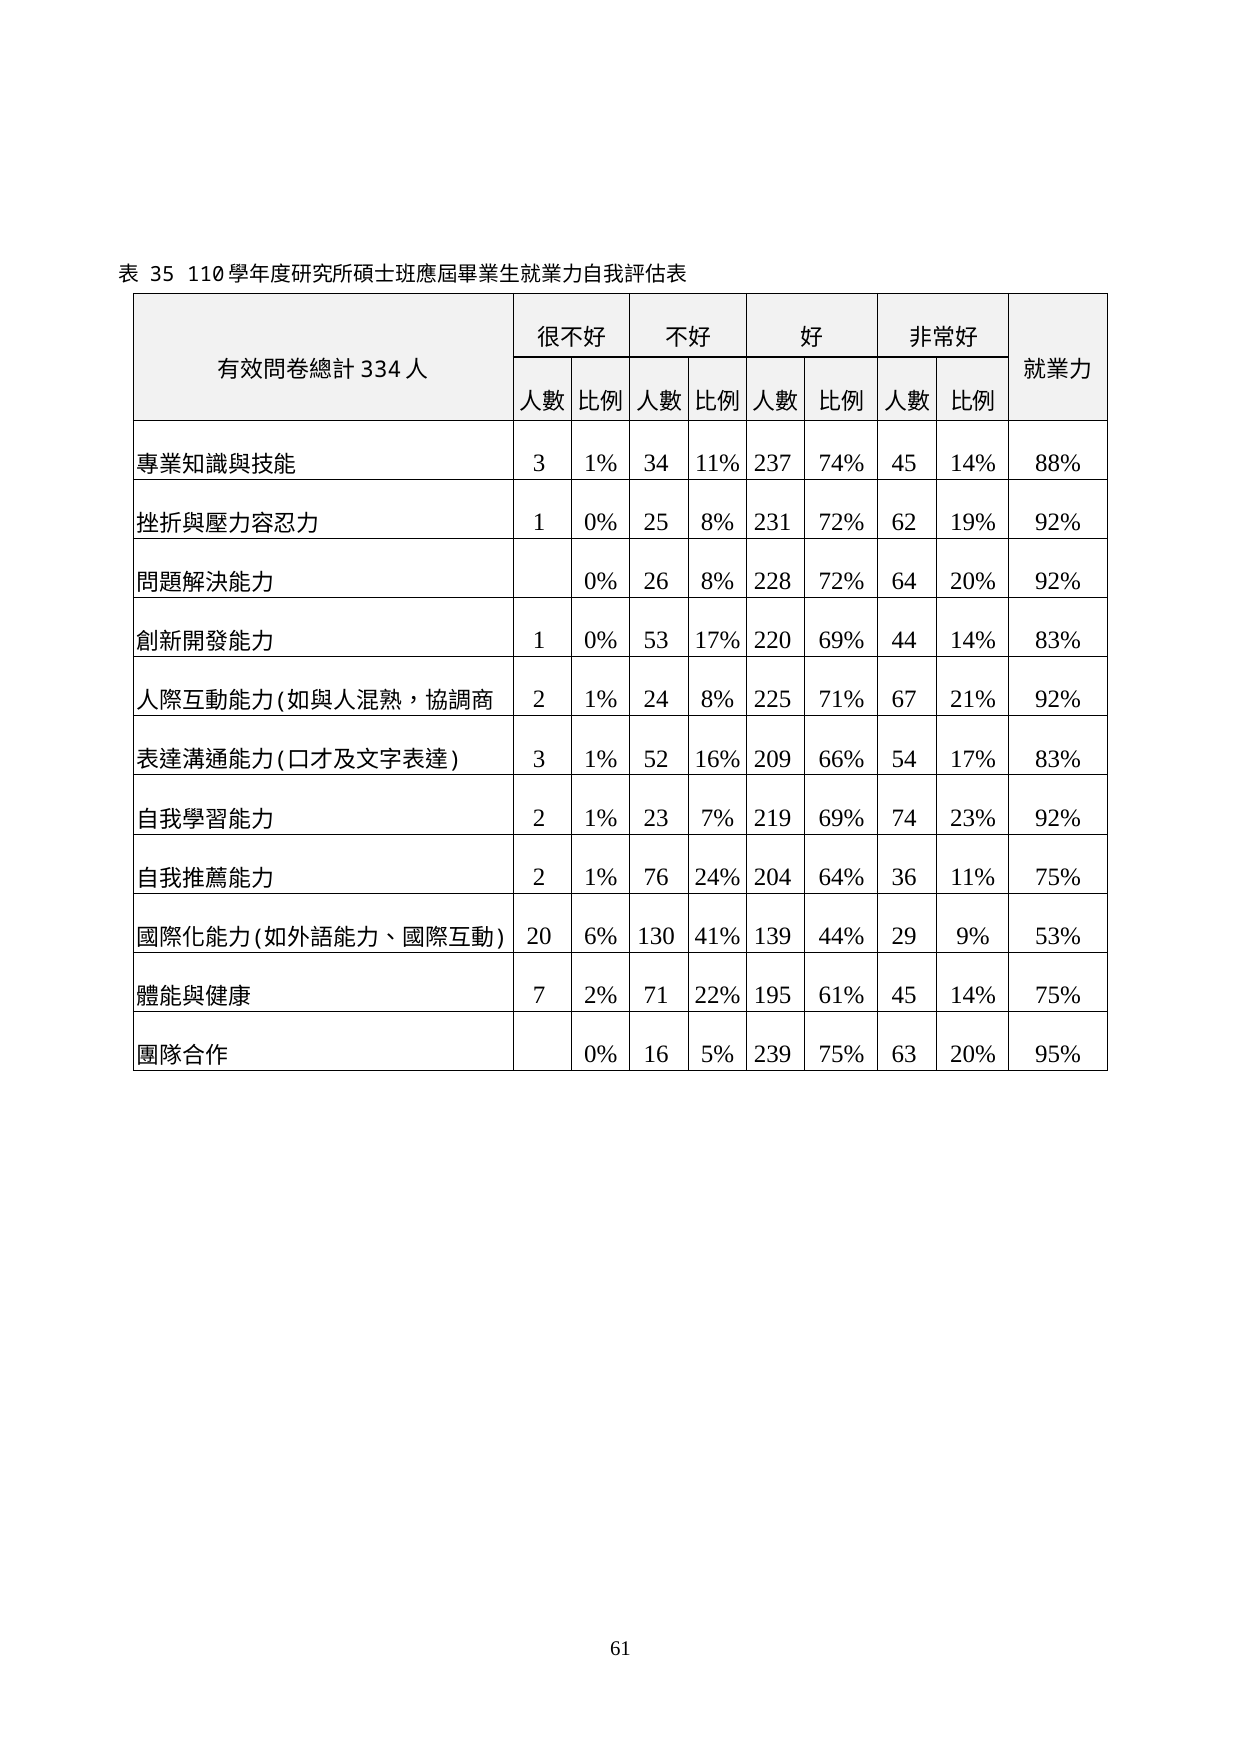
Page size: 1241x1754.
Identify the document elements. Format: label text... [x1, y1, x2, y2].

table_cell 130 [630, 894, 688, 952]
table_cell 75% [1009, 953, 1107, 1011]
table_cell 228 [747, 539, 804, 597]
table_cell 52 [630, 716, 688, 774]
table_cell 11% [689, 421, 746, 479]
table_cell 比例 [572, 358, 629, 420]
table_cell 表達溝通能力(口才及文字表達) [134, 716, 513, 774]
table_cell 75% [805, 1012, 877, 1070]
table_cell 2 [514, 835, 571, 892]
table_cell 0% [572, 480, 629, 538]
table_cell 人際互動能力(如與人混熟，協調商量) [134, 657, 513, 715]
table_cell 139 [747, 894, 804, 952]
table_cell 創新開發能力 [134, 598, 513, 656]
table_cell 237 [747, 421, 804, 479]
table_cell 61% [805, 953, 877, 1011]
table_cell 0% [572, 539, 629, 597]
table_cell 95% [1009, 1012, 1107, 1070]
table_cell 69% [805, 775, 877, 833]
table_cell 69% [805, 598, 877, 656]
table_cell 231 [747, 480, 804, 538]
table_cell 14% [937, 598, 1008, 656]
table_cell 國際化能力(如外語能力、國際互動) [134, 894, 513, 952]
table_cell 8% [689, 657, 746, 715]
table_cell 17% [689, 598, 746, 656]
table_cell 74% [805, 421, 877, 479]
table_cell 225 [747, 657, 804, 715]
table_cell 24 [630, 657, 688, 715]
table_cell 比例 [805, 358, 877, 420]
table_cell 1% [572, 421, 629, 479]
table_cell 20% [937, 539, 1008, 597]
table_header 很不好 [514, 294, 629, 356]
table_cell 人數 [514, 358, 571, 420]
table_cell 問題解決能力 [134, 539, 513, 597]
table_cell 72% [805, 480, 877, 538]
table_cell 比例 [937, 358, 1008, 420]
table_cell 人數 [747, 358, 804, 420]
table_cell 74 [878, 775, 936, 833]
table_cell 20% [937, 1012, 1008, 1070]
table_cell 人數 [878, 358, 936, 420]
table_header 有效問卷總計334人 [134, 294, 513, 420]
table_cell 209 [747, 716, 804, 774]
table_cell 14% [937, 421, 1008, 479]
table_cell 1 [514, 598, 571, 656]
table_cell 75% [1009, 835, 1107, 892]
table_cell 1 [514, 480, 571, 538]
table_cell 1% [572, 835, 629, 892]
table_cell 11% [937, 835, 1008, 892]
table_cell [514, 539, 571, 597]
table_cell 45 [878, 421, 936, 479]
table_header 不好 [630, 294, 746, 356]
table_cell 22% [689, 953, 746, 1011]
table_cell 71% [805, 657, 877, 715]
table_cell 3 [514, 716, 571, 774]
table_cell 41% [689, 894, 746, 952]
table_cell 6% [572, 894, 629, 952]
table_cell 92% [1009, 775, 1107, 833]
table_cell 1% [572, 716, 629, 774]
table_cell 8% [689, 539, 746, 597]
table_cell 2% [572, 953, 629, 1011]
table_cell 自我推薦能力 [134, 835, 513, 892]
table_cell 5% [689, 1012, 746, 1070]
table_cell 23% [937, 775, 1008, 833]
table_cell 54 [878, 716, 936, 774]
table_cell 16% [689, 716, 746, 774]
table_cell 專業知識與技能 [134, 421, 513, 479]
table_cell 體能與健康 [134, 953, 513, 1011]
table_cell 63 [878, 1012, 936, 1070]
table_cell 239 [747, 1012, 804, 1070]
table_cell 19% [937, 480, 1008, 538]
table_cell 88% [1009, 421, 1107, 479]
table_cell 45 [878, 953, 936, 1011]
table_cell 29 [878, 894, 936, 952]
table_header 好 [747, 294, 877, 356]
table_cell 團隊合作 [134, 1012, 513, 1070]
table_cell 76 [630, 835, 688, 892]
table_cell 挫折與壓力容忍力 [134, 480, 513, 538]
table_cell 44% [805, 894, 877, 952]
table_header 就業力 [1009, 294, 1107, 420]
table_cell 204 [747, 835, 804, 892]
table_cell 比例 [689, 358, 746, 420]
table_cell 1% [572, 775, 629, 833]
table_cell 83% [1009, 598, 1107, 656]
table_cell 0% [572, 598, 629, 656]
table_cell 9% [937, 894, 1008, 952]
table_cell 0% [572, 1012, 629, 1070]
table_cell 34 [630, 421, 688, 479]
table_cell 72% [805, 539, 877, 597]
table_cell 195 [747, 953, 804, 1011]
table_cell 92% [1009, 480, 1107, 538]
table_cell 7% [689, 775, 746, 833]
text 表 35 110學年度研究所碩士班應屆畢業生就業力自我評估表 [118, 230, 1122, 293]
table_cell 2 [514, 775, 571, 833]
table_cell 92% [1009, 657, 1107, 715]
table_cell 1% [572, 657, 629, 715]
table_cell 53 [630, 598, 688, 656]
table_cell 67 [878, 657, 936, 715]
table_cell 3 [514, 421, 571, 479]
table_cell 24% [689, 835, 746, 892]
table_cell 44 [878, 598, 936, 656]
table_header 非常好 [878, 294, 1008, 356]
table_cell 219 [747, 775, 804, 833]
table_cell 53% [1009, 894, 1107, 952]
table_cell 7 [514, 953, 571, 1011]
table_cell 14% [937, 953, 1008, 1011]
table_cell [514, 1012, 571, 1070]
table_cell 64% [805, 835, 877, 892]
table_cell 自我學習能力 [134, 775, 513, 833]
table_cell 220 [747, 598, 804, 656]
table_cell 23 [630, 775, 688, 833]
table_cell 2 [514, 657, 571, 715]
table_cell 92% [1009, 539, 1107, 597]
table_cell 62 [878, 480, 936, 538]
table_cell 16 [630, 1012, 688, 1070]
table_cell 25 [630, 480, 688, 538]
table_cell 8% [689, 480, 746, 538]
table_cell 66% [805, 716, 877, 774]
table_cell 64 [878, 539, 936, 597]
table_cell 20 [514, 894, 571, 952]
table_cell 71 [630, 953, 688, 1011]
table_cell 人數 [630, 358, 688, 420]
table_cell 36 [878, 835, 936, 892]
table_cell 83% [1009, 716, 1107, 774]
table_cell 26 [630, 539, 688, 597]
table_cell 17% [937, 716, 1008, 774]
table_cell 21% [937, 657, 1008, 715]
